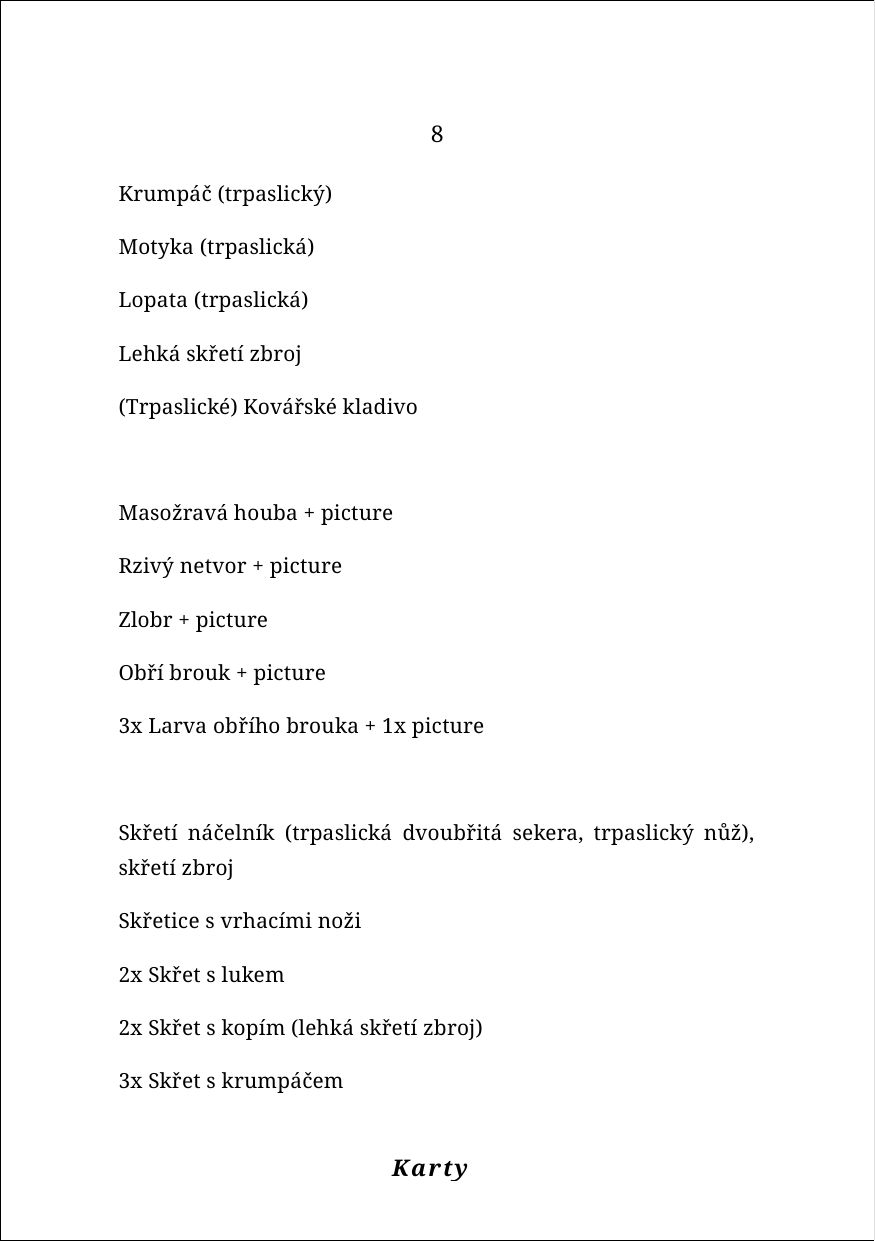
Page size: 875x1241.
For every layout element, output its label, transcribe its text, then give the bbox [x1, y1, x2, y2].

text (Trpaslické) Kovářské kladivo [118, 392, 756, 420]
text Skřetí náčelník (trpaslická dvoubřitá sekera, trpaslický nůž), skřetí zbroj [118, 818, 756, 882]
text Lopata (trpaslická) [118, 285, 756, 314]
text Obří brouk + picture [118, 658, 756, 686]
text 2x Skřet s lukem [118, 960, 756, 988]
text Rzivý netvor + picture [118, 552, 756, 580]
text Motyka (trpaslická) [118, 232, 756, 261]
text 3x Skřet s krumpáčem [118, 1066, 756, 1094]
text Skřetice s vrhacími noži [118, 906, 756, 935]
text 3x Larva obřího brouka + 1x picture [118, 711, 756, 740]
text Krumpáč (trpaslický) [118, 179, 756, 207]
text Masožravá houba + picture [118, 498, 756, 527]
text 2x Skřet s kopím (lehká skřetí zbroj) [118, 1013, 756, 1041]
text Lehká skřetí zbroj [118, 339, 756, 367]
text Zlobr + picture [118, 605, 756, 633]
